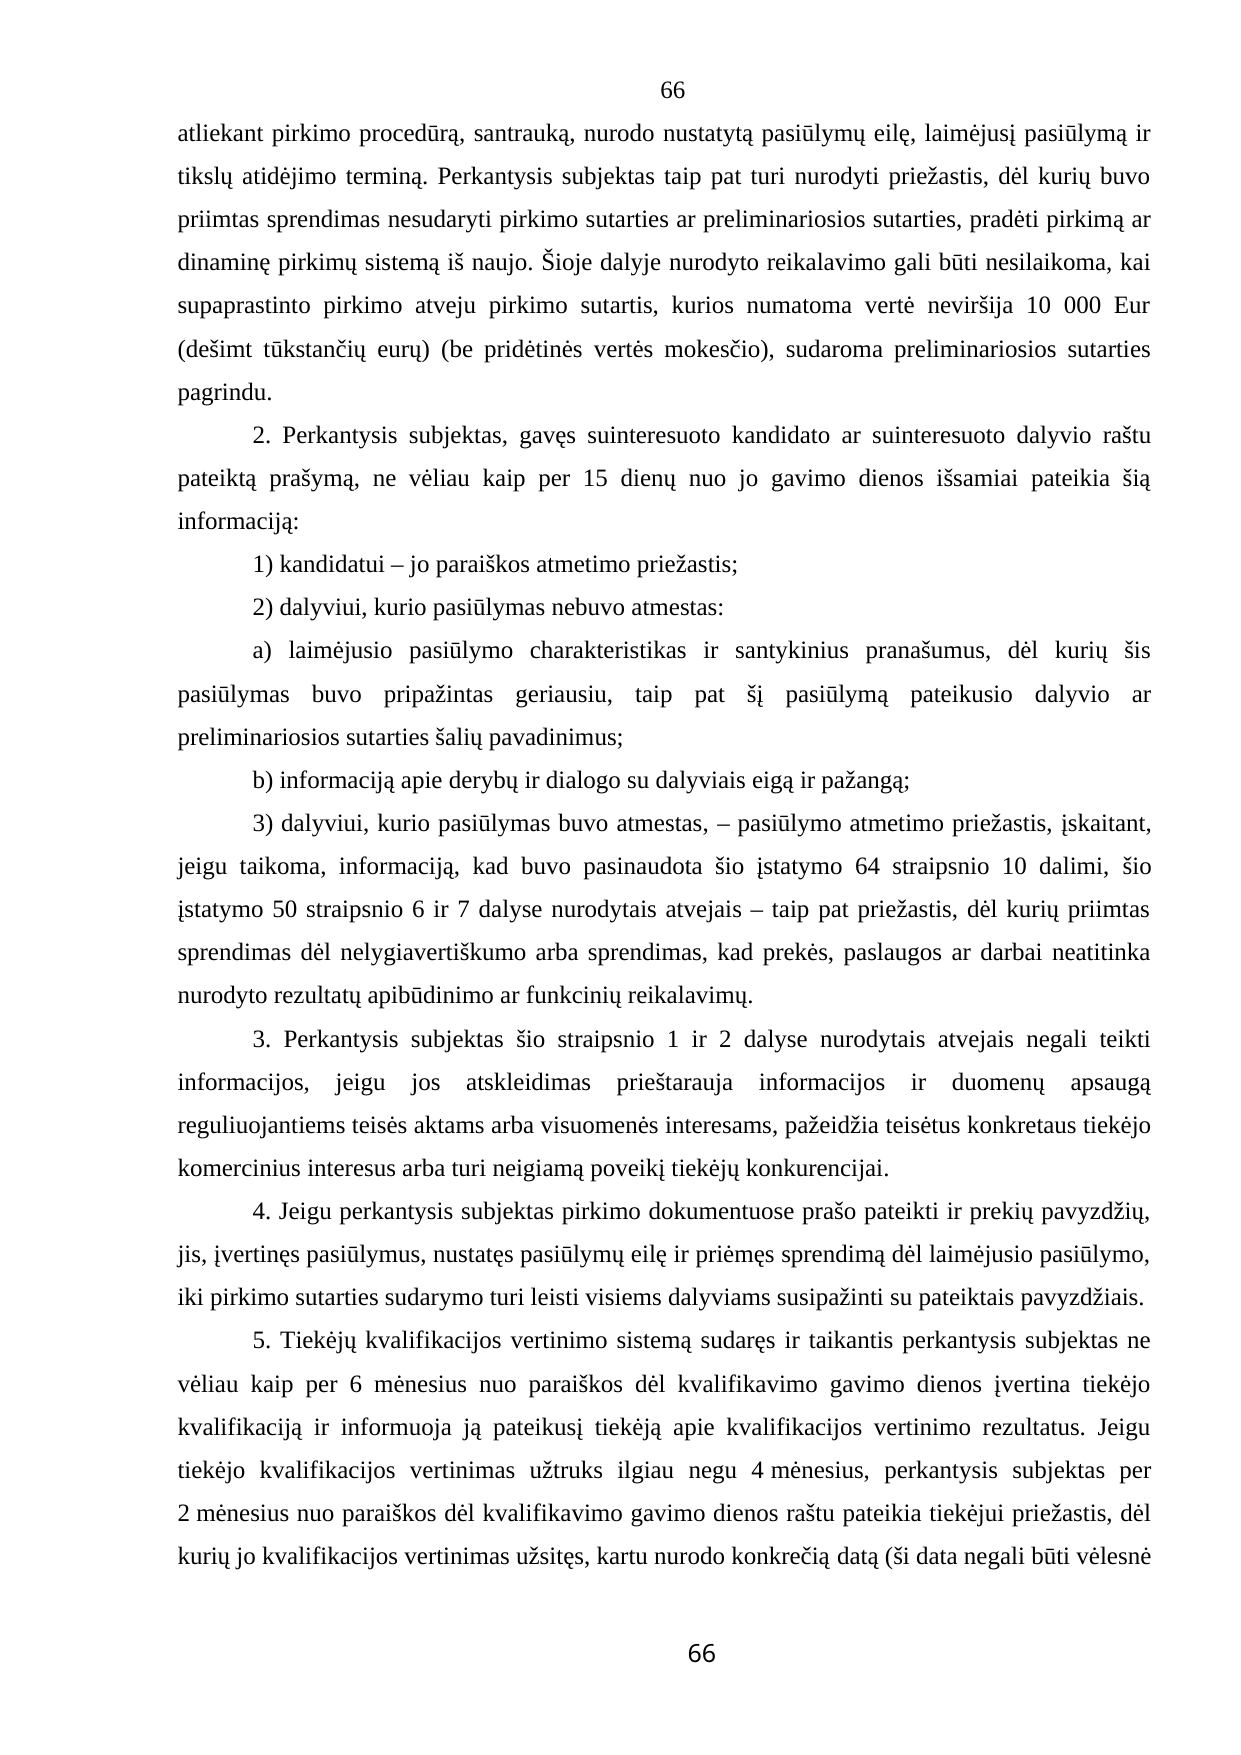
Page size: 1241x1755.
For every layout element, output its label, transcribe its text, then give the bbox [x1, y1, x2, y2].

text 4. Jeigu perkantysis subjektas pirkimo dokumentuose prašo pateikti ir prekių pavyzdžių, jis, įvertinęs pasiūlymus, nustatęs pasiūlymų eilę ir priėmęs sprendimą dėl laimėjusio pasiūlymo, iki pirkimo sutarties sudarymo turi leisti visiems dalyviams susipažinti su pateiktais pavyzdžiais. [177, 1196, 1152, 1311]
text atliekant pirkimo procedūrą, santrauką, nurodo nustatytą pasiūlymų eilę, laimėjusį pasiūlymą ir tikslų atidėjimo terminą. Perkantysis subjektas taip pat turi nurodyti priežastis, dėl kurių buvo priimtas sprendimas nesudaryti pirkimo sutarties ar preliminariosios sutarties, pradėti pirkimą ar dinaminę pirkimų sistemą iš naujo. Šioje dalyje nurodyto reikalavimo gali būti nesilaikoma, kai supaprastinto pirkimo atveju pirkimo sutartis, kurios numatoma vertė neviršija 10 000 Eur (dešimt tūkstančių eurų) (be pridėtinės vertės mokesčio), sudaroma preliminariosios sutarties pagrindu. [177, 118, 1152, 406]
text 5. Tiekėjų kvalifikacijos vertinimo sistemą sudaręs ir taikantis perkantysis subjektas ne vėliau kaip per 6 mėnesius nuo paraiškos dėl kvalifikavimo gavimo dienos įvertina tiekėjo kvalifikaciją ir informuoja ją pateikusį tiekėją apie kvalifikacijos vertinimo rezultatus. Jeigu tiekėjo kvalifikacijos vertinimas užtruks ilgiau negu 4 mėnesius, perkantysis subjektas per 2 mėnesius nuo paraiškos dėl kvalifikavimo gavimo dienos raštu pateikia tiekėjui priežastis, dėl kurių jo kvalifikacijos vertinimas užsitęs, kartu nurodo konkrečią datą (ši data negali būti vėlesnė [177, 1326, 1152, 1570]
subtitle 3. Perkantysis subjektas šio straipsnio 1 ir 2 dalyse nurodytais atvejais negali teikti informacijos, jeigu jos atskleidimas prieštarauja informacijos ir duomenų apsaugą reguliuojantiems teisės aktams arba visuomenės interesams, pažeidžia teisėtus konkretaus tiekėjo komercinius interesus arba turi neigiamą poveikį tiekėjų konkurencijai. [177, 1024, 1152, 1182]
text 2. Perkantysis subjektas, gavęs suinteresuoto kandidato ar suinteresuoto dalyvio raštu pateiktą prašymą, ne vėliau kaip per 15 dienų nuo jo gavimo dienos išsamiai pateikia šią informaciją: [177, 420, 1152, 535]
text 2) dalyviui, kurio pasiūlymas nebuvo atmestas: [177, 592, 1152, 621]
subtitle 3) dalyviui, kurio pasiūlymas buvo atmestas, – pasiūlymo atmetimo priežastis, įskaitant, jeigu taikoma, informaciją, kad buvo pasinaudota šio įstatymo 64 straipsnio 10 dalimi, šio įstatymo 50 straipsnio 6 ir 7 dalyse nurodytais atvejais – taip pat priežastis, dėl kurių priimtas sprendimas dėl nelygiavertiškumo arba sprendimas, kad prekės, paslaugos ar darbai neatitinka nurodyto rezultatų apibūdinimo ar funkcinių reikalavimų. [177, 808, 1152, 1009]
text 1) kandidatui – jo paraiškos atmetimo priežastis; [177, 549, 1152, 578]
text a) laimėjusio pasiūlymo charakteristikas ir santykinius pranašumus, dėl kurių šis pasiūlymas buvo pripažintas geriausiu, taip pat šį pasiūlymą pateikusio dalyvio ar preliminariosios sutarties šalių pavadinimus; [177, 636, 1152, 751]
text b) informaciją apie derybų ir dialogo su dalyviais eigą ir pažangą; [177, 765, 1152, 794]
